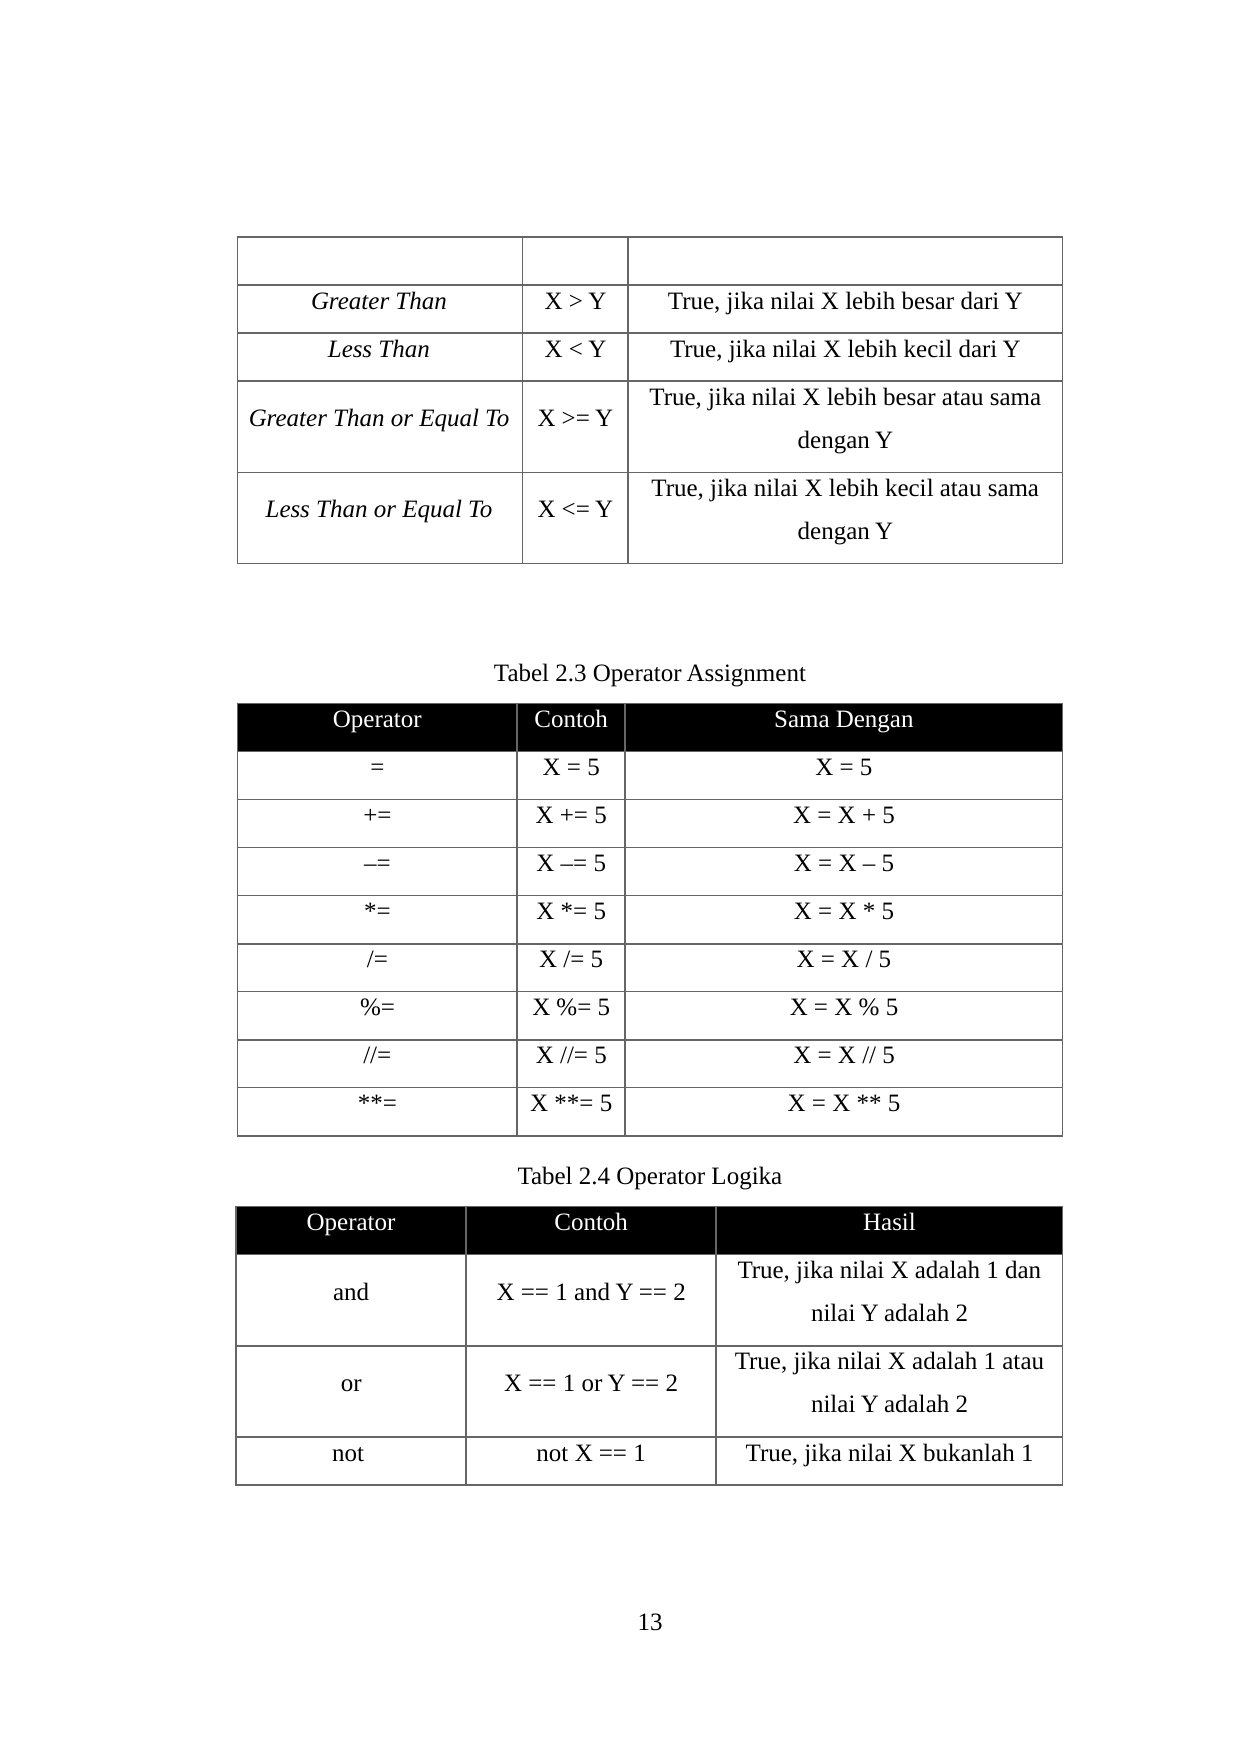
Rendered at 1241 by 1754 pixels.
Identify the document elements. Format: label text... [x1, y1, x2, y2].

table_cell True, jika nilai X adalah 1 atau nilai Y adalah 2 [717, 1347, 1062, 1436]
table_cell X = X – 5 [626, 848, 1062, 895]
table_cell X = 5 [518, 752, 624, 799]
table_header Contoh [518, 704, 624, 751]
table_cell Greater Than [238, 286, 522, 332]
table_cell True, jika nilai X lebih besar dari Y [629, 286, 1062, 332]
table_cell = [238, 752, 516, 799]
table_cell X /= 5 [518, 945, 624, 991]
table_cell X > Y [523, 286, 627, 332]
table_cell X <= Y [523, 473, 627, 563]
table_cell //= [238, 1041, 516, 1087]
text Tabel 2.3 Operator Assignment [236, 646, 1063, 690]
table_cell **= [238, 1088, 516, 1135]
table_cell += [238, 800, 516, 847]
table_cell Less Than or Equal To [238, 473, 522, 563]
table_cell Greater Than or Equal To [238, 382, 522, 471]
table_cell Less Than [238, 334, 522, 380]
table_header Hasil [717, 1207, 1062, 1254]
table_cell X *= 5 [518, 896, 624, 943]
table_header Operator [237, 1207, 465, 1254]
table_cell X = X % 5 [626, 992, 1062, 1039]
table_cell X == 1 or Y == 2 [467, 1347, 715, 1436]
table_cell –= [238, 848, 516, 895]
table_cell not [237, 1438, 465, 1484]
table_cell X = X * 5 [626, 896, 1062, 943]
table_cell /= [238, 945, 516, 991]
table_header Sama Dengan [626, 704, 1062, 751]
table_cell True, jika nilai X adalah 1 dan nilai Y adalah 2 [717, 1255, 1062, 1345]
table_cell *= [238, 896, 516, 943]
table_cell X –= 5 [518, 848, 624, 895]
table_cell True, jika nilai X bukanlah 1 [717, 1438, 1062, 1484]
table_cell True, jika nilai X lebih besar atau sama dengan Y [629, 382, 1062, 471]
table_cell not X == 1 [467, 1438, 715, 1484]
table_cell True, jika nilai X lebih kecil dari Y [629, 334, 1062, 380]
table_header Operator [238, 704, 516, 751]
table_cell X = X + 5 [626, 800, 1062, 847]
table_cell X < Y [523, 334, 627, 380]
table_cell X == 1 and Y == 2 [467, 1255, 715, 1345]
table_cell X += 5 [518, 800, 624, 847]
table_cell X **= 5 [518, 1088, 624, 1135]
table_cell X >= Y [523, 382, 627, 471]
table_cell [238, 238, 522, 284]
table_cell X //= 5 [518, 1041, 624, 1087]
table_cell %= [238, 992, 516, 1039]
table_cell X = X // 5 [626, 1041, 1062, 1087]
table_cell X = 5 [626, 752, 1062, 799]
table_cell True, jika nilai X lebih kecil atau sama dengan Y [629, 473, 1062, 563]
table_cell [523, 238, 627, 284]
text Tabel 2.4 Operator Logika [236, 1149, 1063, 1193]
table_cell and [237, 1255, 465, 1345]
table_header Contoh [467, 1207, 715, 1254]
table_cell [629, 238, 1062, 284]
table_cell X = X ** 5 [626, 1088, 1062, 1135]
table_cell X %= 5 [518, 992, 624, 1039]
table_cell or [237, 1347, 465, 1436]
table_cell X = X / 5 [626, 945, 1062, 991]
